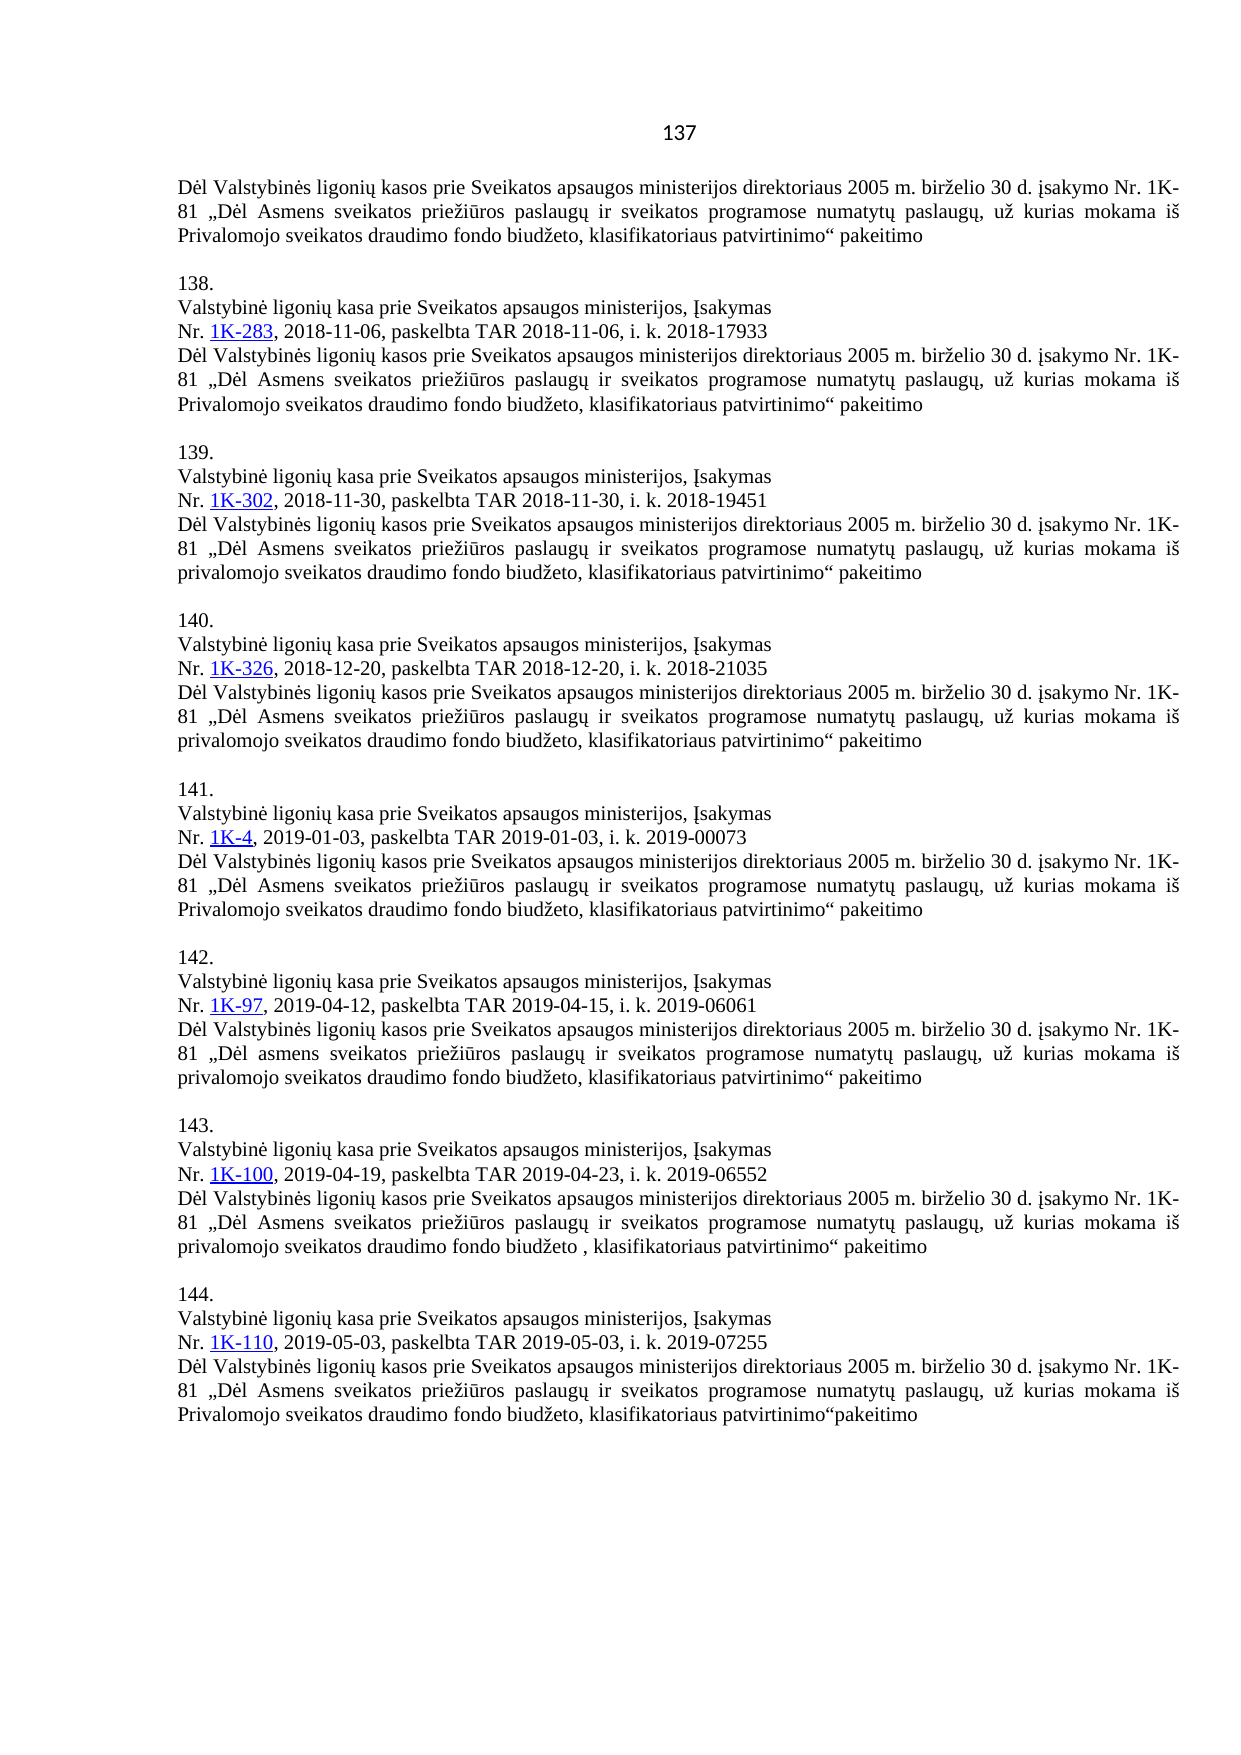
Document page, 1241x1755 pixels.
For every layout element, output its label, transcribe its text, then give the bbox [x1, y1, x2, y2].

text 144. [177, 1282, 1181, 1306]
text Dėl Valstybinės ligonių kasos prie Sveikatos apsaugos ministerijos direktoriaus 2005 m. birželio 30 d. įsakymo Nr. 1K-81 „Dėl Asmens sveikatos priežiūros paslaugų ir sveikatos programose numatytų paslaugų, už kurias mokama iš Privalomojo sveikatos draudimo fondo biudžeto, klasifikatoriaus patvirtinimo“ pakeitimo [177, 343, 1181, 416]
text Nr. 1K-100, 2019-04-19, paskelbta TAR 2019-04-23, i. k. 2019-06552 [177, 1161, 1181, 1186]
text Dėl Valstybinės ligonių kasos prie Sveikatos apsaugos ministerijos direktoriaus 2005 m. birželio 30 d. įsakymo Nr. 1K-81 „Dėl Asmens sveikatos priežiūros paslaugų ir sveikatos programose numatytų paslaugų, už kurias mokama iš privalomojo sveikatos draudimo fondo biudžeto, klasifikatoriaus patvirtinimo“ pakeitimo [177, 680, 1181, 752]
text Nr. 1K-4, 2019-01-03, paskelbta TAR 2019-01-03, i. k. 2019-00073 [177, 824, 1181, 849]
text Nr. 1K-283, 2018-11-06, paskelbta TAR 2018-11-06, i. k. 2018-17933 [177, 319, 1181, 343]
text Valstybinė ligonių kasa prie Sveikatos apsaugos ministerijos, Įsakymas [177, 969, 1181, 993]
text 140. [177, 608, 1181, 632]
text Valstybinė ligonių kasa prie Sveikatos apsaugos ministerijos, Įsakymas [177, 1306, 1181, 1330]
text Valstybinė ligonių kasa prie Sveikatos apsaugos ministerijos, Įsakymas [177, 632, 1181, 656]
text Dėl Valstybinės ligonių kasos prie Sveikatos apsaugos ministerijos direktoriaus 2005 m. birželio 30 d. įsakymo Nr. 1K-81 „Dėl Asmens sveikatos priežiūros paslaugų ir sveikatos programose numatytų paslaugų, už kurias mokama iš Privalomojo sveikatos draudimo fondo biudžeto, klasifikatoriaus patvirtinimo“ pakeitimo [177, 175, 1181, 247]
text 139. [177, 439, 1181, 464]
text Nr. 1K-97, 2019-04-12, paskelbta TAR 2019-04-15, i. k. 2019-06061 [177, 993, 1181, 1017]
text Valstybinė ligonių kasa prie Sveikatos apsaugos ministerijos, Įsakymas [177, 1137, 1181, 1161]
text Dėl Valstybinės ligonių kasos prie Sveikatos apsaugos ministerijos direktoriaus 2005 m. birželio 30 d. įsakymo Nr. 1K-81 „Dėl Asmens sveikatos priežiūros paslaugų ir sveikatos programose numatytų paslaugų, už kurias mokama iš privalomojo sveikatos draudimo fondo biudžeto, klasifikatoriaus patvirtinimo“ pakeitimo [177, 512, 1181, 584]
text Dėl Valstybinės ligonių kasos prie Sveikatos apsaugos ministerijos direktoriaus 2005 m. birželio 30 d. įsakymo Nr. 1K-81 „Dėl asmens sveikatos priežiūros paslaugų ir sveikatos programose numatytų paslaugų, už kurias mokama iš privalomojo sveikatos draudimo fondo biudžeto, klasifikatoriaus patvirtinimo“ pakeitimo [177, 1017, 1181, 1089]
text Nr. 1K-326, 2018-12-20, paskelbta TAR 2018-12-20, i. k. 2018-21035 [177, 656, 1181, 680]
text 143. [177, 1113, 1181, 1137]
text Dėl Valstybinės ligonių kasos prie Sveikatos apsaugos ministerijos direktoriaus 2005 m. birželio 30 d. įsakymo Nr. 1K-81 „Dėl Asmens sveikatos priežiūros paslaugų ir sveikatos programose numatytų paslaugų, už kurias mokama iš privalomojo sveikatos draudimo fondo biudžeto , klasifikatoriaus patvirtinimo“ pakeitimo [177, 1186, 1181, 1258]
text 141. [177, 776, 1181, 801]
text Nr. 1K-302, 2018-11-30, paskelbta TAR 2018-11-30, i. k. 2018-19451 [177, 488, 1181, 512]
text Valstybinė ligonių kasa prie Sveikatos apsaugos ministerijos, Įsakymas [177, 801, 1181, 824]
text 138. [177, 271, 1181, 295]
text Valstybinė ligonių kasa prie Sveikatos apsaugos ministerijos, Įsakymas [177, 464, 1181, 488]
text Valstybinė ligonių kasa prie Sveikatos apsaugos ministerijos, Įsakymas [177, 295, 1181, 319]
text 142. [177, 945, 1181, 969]
text Dėl Valstybinės ligonių kasos prie Sveikatos apsaugos ministerijos direktoriaus 2005 m. birželio 30 d. įsakymo Nr. 1K-81 „Dėl Asmens sveikatos priežiūros paslaugų ir sveikatos programose numatytų paslaugų, už kurias mokama iš Privalomojo sveikatos draudimo fondo biudžeto, klasifikatoriaus patvirtinimo“ pakeitimo [177, 849, 1181, 921]
text Nr. 1K-110, 2019-05-03, paskelbta TAR 2019-05-03, i. k. 2019-07255 [177, 1330, 1181, 1354]
text Dėl Valstybinės ligonių kasos prie Sveikatos apsaugos ministerijos direktoriaus 2005 m. birželio 30 d. įsakymo Nr. 1K-81 „Dėl Asmens sveikatos priežiūros paslaugų ir sveikatos programose numatytų paslaugų, už kurias mokama iš Privalomojo sveikatos draudimo fondo biudžeto, klasifikatoriaus patvirtinimo“pakeitimo [177, 1354, 1181, 1426]
